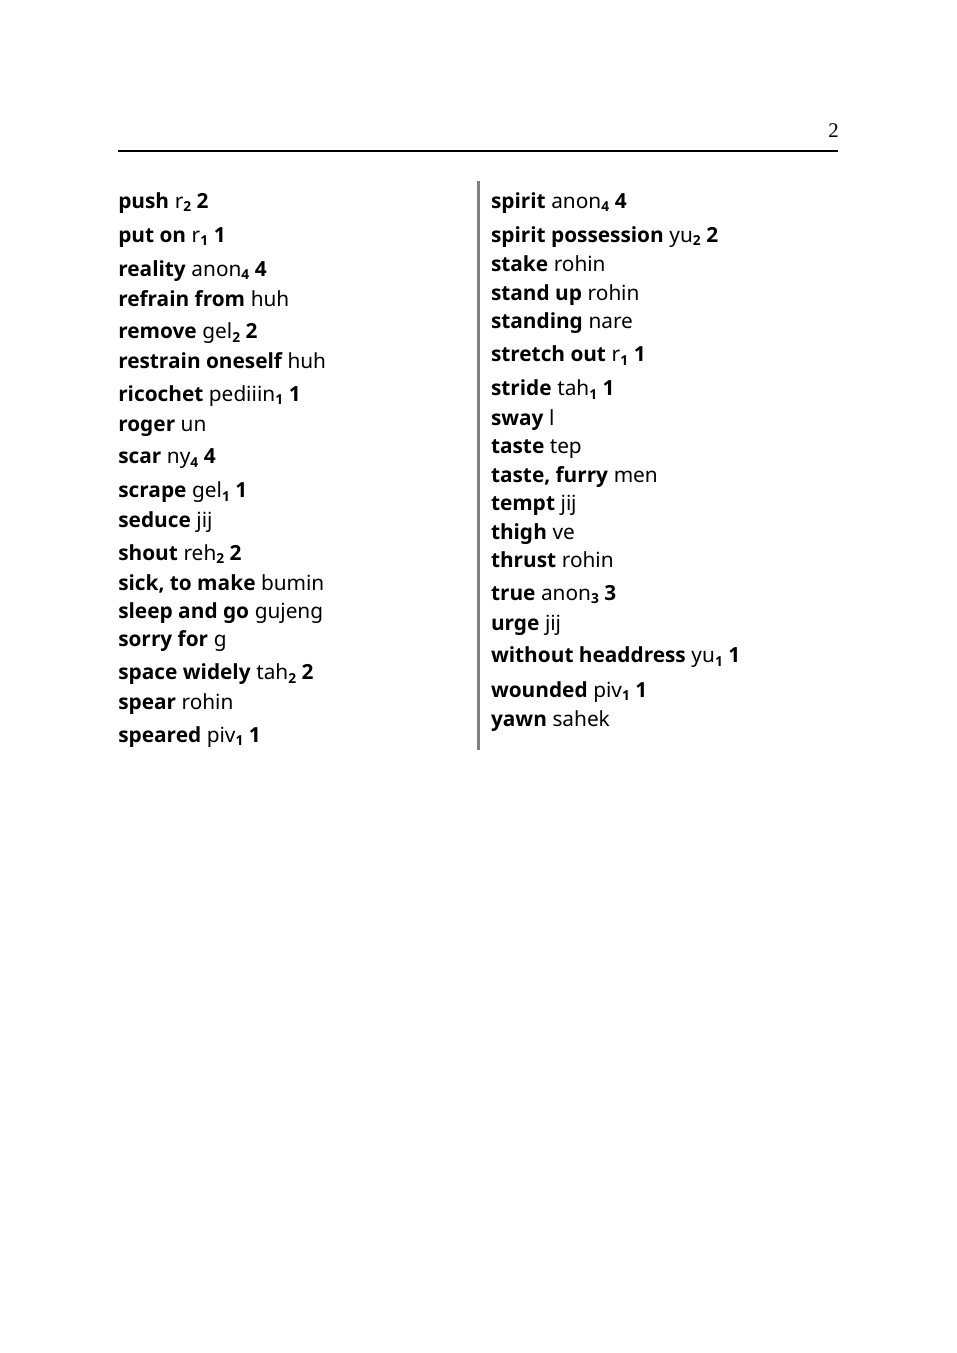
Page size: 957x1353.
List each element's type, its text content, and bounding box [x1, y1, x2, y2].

text sorry for g [118, 624, 466, 653]
text sway l [491, 403, 838, 431]
text stretch out r1 1 [491, 335, 838, 369]
text stand up rohin [491, 278, 838, 306]
text stake rohin [491, 249, 838, 278]
text scar ny4 4 [118, 437, 466, 471]
text refrain from huh [118, 284, 466, 312]
text seduce jij [118, 505, 466, 534]
text speared piv1 1 [118, 716, 466, 749]
text sleep and go gujeng [118, 596, 466, 624]
text ricochet pediiin1 1 [118, 374, 466, 409]
text space widely tah2 2 [118, 653, 466, 687]
text stride tah1 1 [491, 369, 838, 403]
text tempt jij [491, 488, 838, 517]
text spear rohin [118, 687, 466, 716]
text remove gel2 2 [118, 312, 466, 346]
text standing nare [491, 306, 838, 335]
text push r2 2 [118, 181, 466, 216]
text sick, to make bumin [118, 568, 466, 596]
text yawn sahek [491, 704, 838, 733]
text put on r1 1 [118, 216, 466, 249]
text shout reh2 2 [118, 534, 466, 568]
text thigh ve [491, 517, 838, 545]
text taste, furry men [491, 460, 838, 488]
text scrape gel1 1 [118, 471, 466, 505]
text true anon3 3 [491, 574, 838, 608]
text wounded piv1 1 [491, 670, 838, 704]
text reality anon4 4 [118, 249, 466, 284]
text spirit possession yu2 2 [491, 216, 838, 249]
text urge jij [491, 608, 838, 636]
text roger un [118, 409, 466, 437]
text without headdress yu1 1 [491, 636, 838, 670]
text spirit anon4 4 [491, 181, 838, 216]
text restrain oneself huh [118, 346, 466, 374]
text thrust rohin [491, 545, 838, 574]
text taste tep [491, 431, 838, 460]
